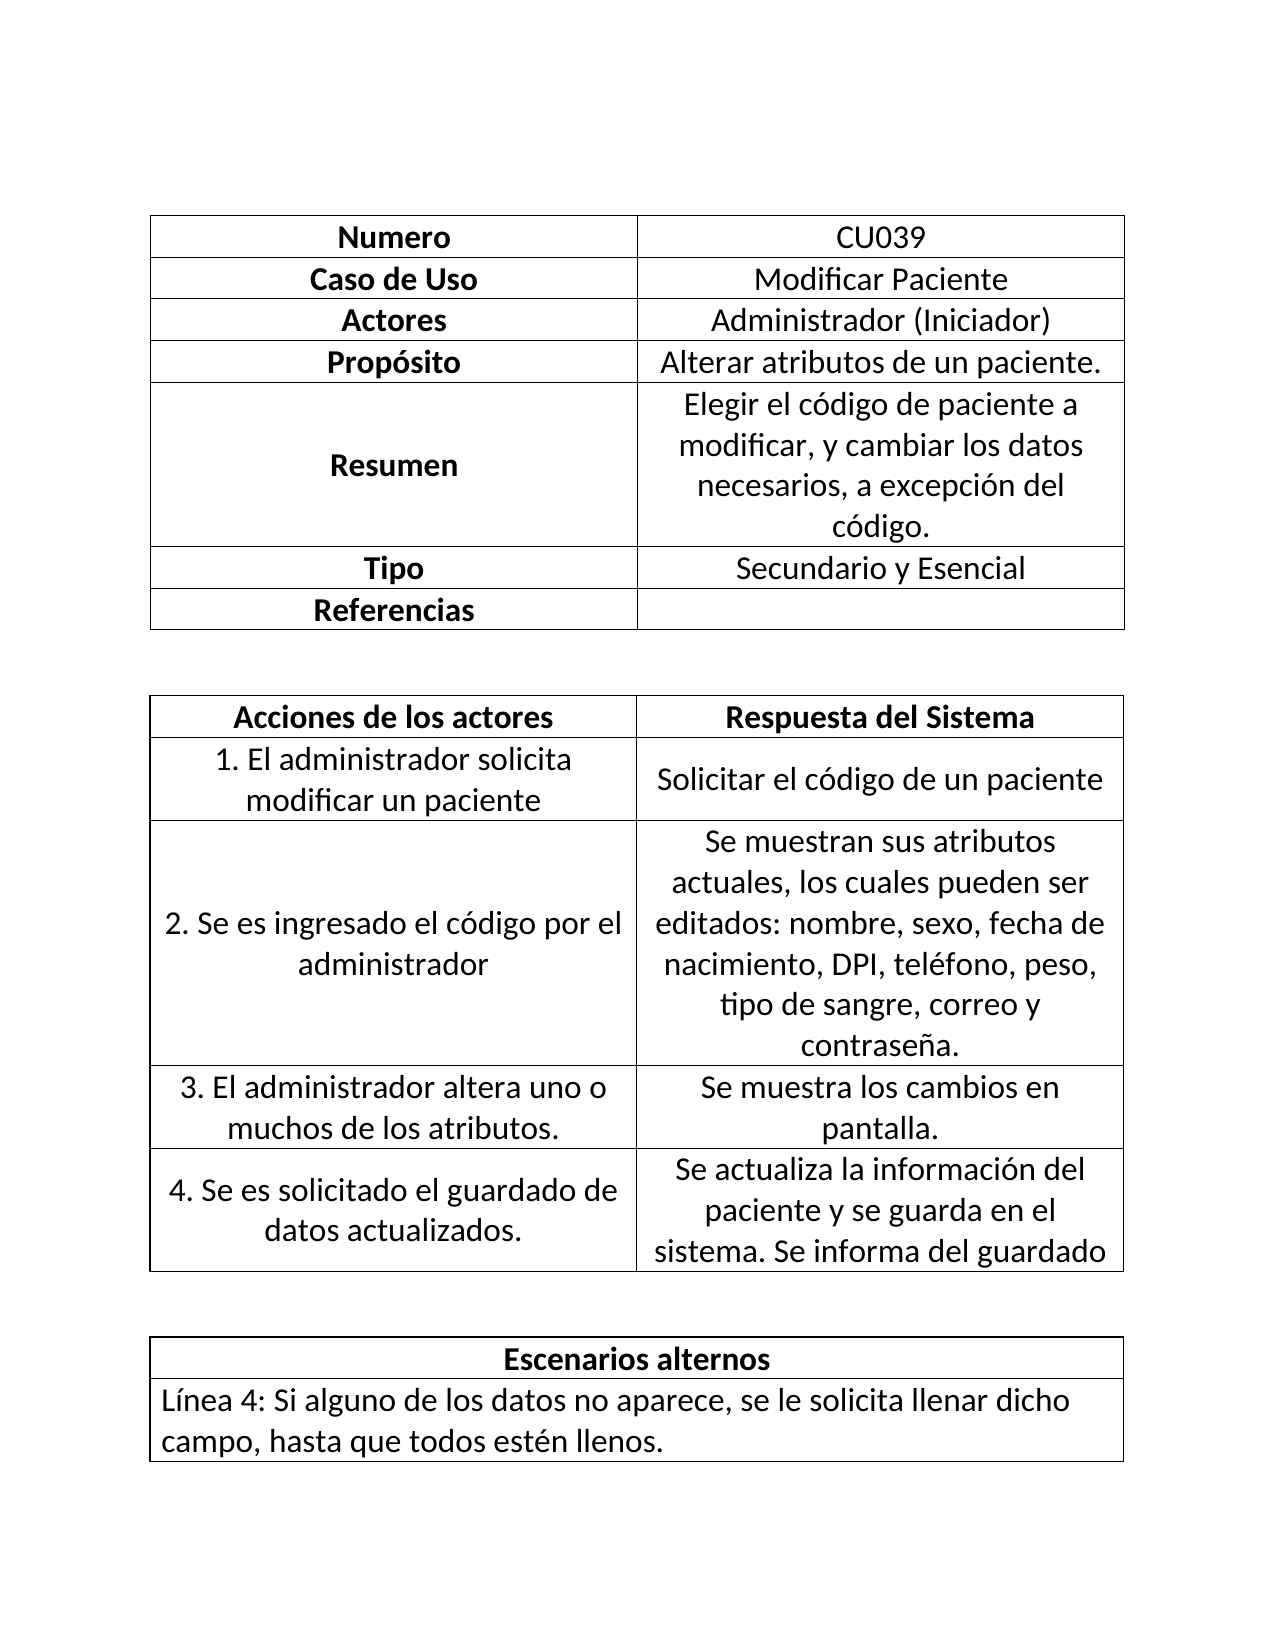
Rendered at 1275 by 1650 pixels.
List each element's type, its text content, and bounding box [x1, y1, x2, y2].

table_cell Administrador (Iniciador) [638, 299, 1124, 340]
table_cell Caso de Uso [151, 258, 637, 298]
table_cell Se actualiza la información del paciente y se guarda en el sistema. Se informa del guardado [637, 1149, 1123, 1271]
table_cell Se muestran sus atributos actuales, los cuales pueden ser editados: nombre, sexo, fecha de nacimiento, DPI, teléfono, peso, tipo de sangre, correo y contraseña. [637, 821, 1123, 1065]
table_cell Secundario y Esencial [638, 547, 1124, 588]
table_cell Elegir el código de paciente a modificar, y cambiar los datos necesarios, a excepción del código. [638, 383, 1124, 546]
table_header Respuesta del Sistema [637, 696, 1123, 737]
table_cell Propósito [151, 341, 637, 382]
table_cell Línea 4: Si alguno de los datos no aparece, se le solicita llenar dicho campo, hasta que todos estén llenos. [151, 1379, 1123, 1461]
table_cell 1. El administrador solicita modificar un paciente [151, 738, 636, 819]
table_cell Se muestra los cambios en pantalla. [637, 1066, 1123, 1147]
table_header Acciones de los actores [151, 696, 636, 737]
table_header CU039 [638, 216, 1124, 257]
table_cell Modificar Paciente [638, 258, 1124, 298]
table_cell Alterar atributos de un paciente. [638, 341, 1124, 382]
table_cell [638, 589, 1124, 629]
table_header Escenarios alternos [151, 1338, 1123, 1378]
table_cell Solicitar el código de un paciente [637, 738, 1123, 819]
table_cell 4. Se es solicitado el guardado de datos actualizados. [151, 1149, 636, 1271]
table_cell 3. El administrador altera uno o muchos de los atributos. [151, 1066, 636, 1147]
table_cell Actores [151, 299, 637, 340]
table_cell Referencias [151, 589, 637, 629]
table_cell Tipo [151, 547, 637, 588]
table_header Numero [151, 216, 637, 257]
table_cell 2. Se es ingresado el código por el administrador [151, 821, 636, 1065]
table_cell Resumen [151, 383, 637, 546]
